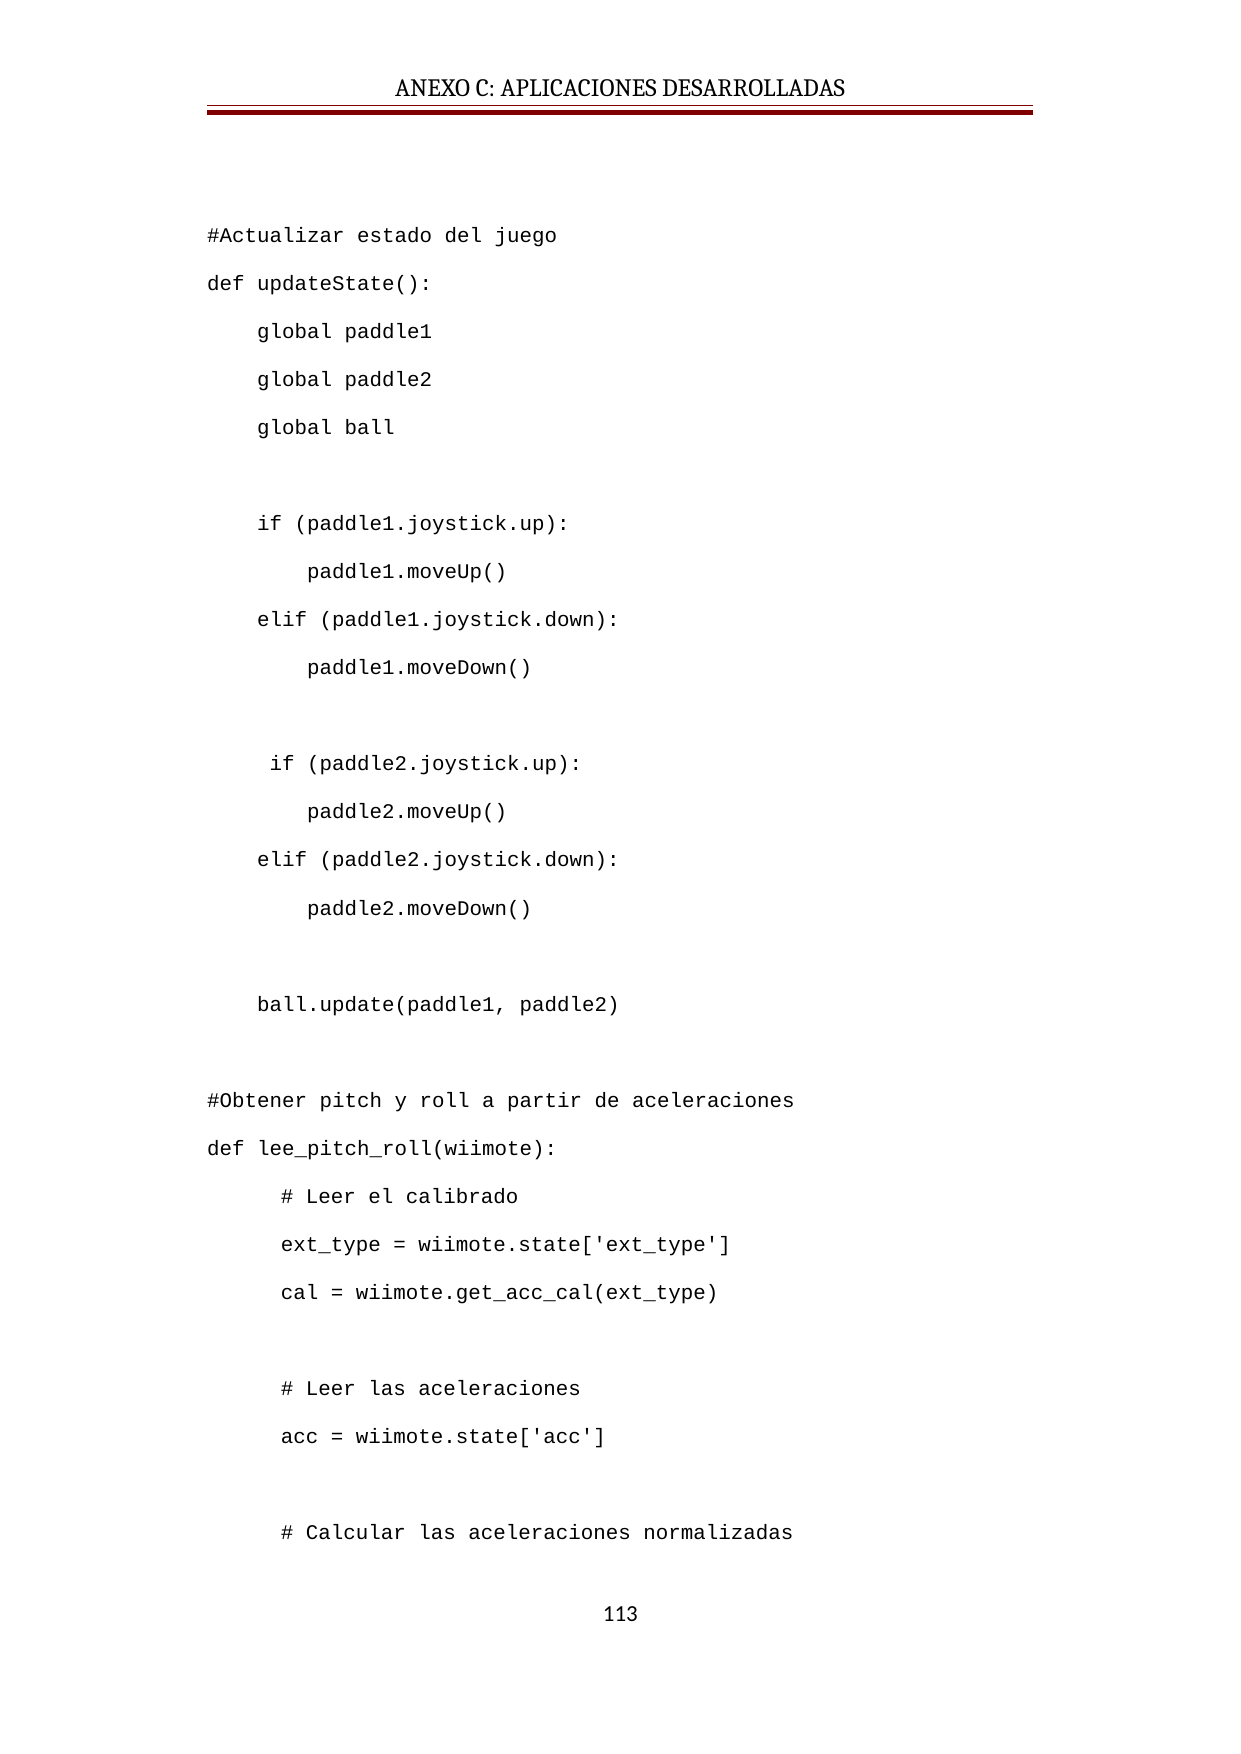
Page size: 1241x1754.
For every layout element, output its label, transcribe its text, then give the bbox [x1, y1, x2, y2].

text # Leer el calibrado [207, 1186, 1033, 1209]
text paddle2.moveUp() [207, 801, 1033, 825]
text global paddle2 [207, 369, 1033, 393]
text elif (paddle1.joystick.down): [207, 609, 1033, 633]
text global ball [207, 417, 1033, 441]
text if (paddle1.joystick.up): [207, 513, 1033, 537]
text if (paddle2.joystick.up): [207, 753, 1033, 777]
text global paddle1 [207, 321, 1033, 345]
text paddle1.moveDown() [207, 657, 1033, 681]
text def lee_pitch_roll(wiimote): [207, 1138, 1033, 1161]
text paddle2.moveDown() [207, 897, 1033, 921]
text paddle1.moveUp() [207, 561, 1033, 585]
text acc = wiimote.state['acc'] [207, 1426, 1033, 1449]
text #Actualizar estado del juego [207, 225, 1033, 249]
text cal = wiimote.get_acc_cal(ext_type) [207, 1282, 1033, 1305]
text elif (paddle2.joystick.down): [207, 849, 1033, 873]
text # Leer las aceleraciones [207, 1378, 1033, 1401]
text ext_type = wiimote.state['ext_type'] [207, 1234, 1033, 1257]
text def updateState(): [207, 273, 1033, 297]
text #Obtener pitch y roll a partir de aceleraciones [207, 1089, 1033, 1113]
text # Calcular las aceleraciones normalizadas [207, 1522, 1033, 1545]
text ball.update(paddle1, paddle2) [207, 993, 1033, 1017]
